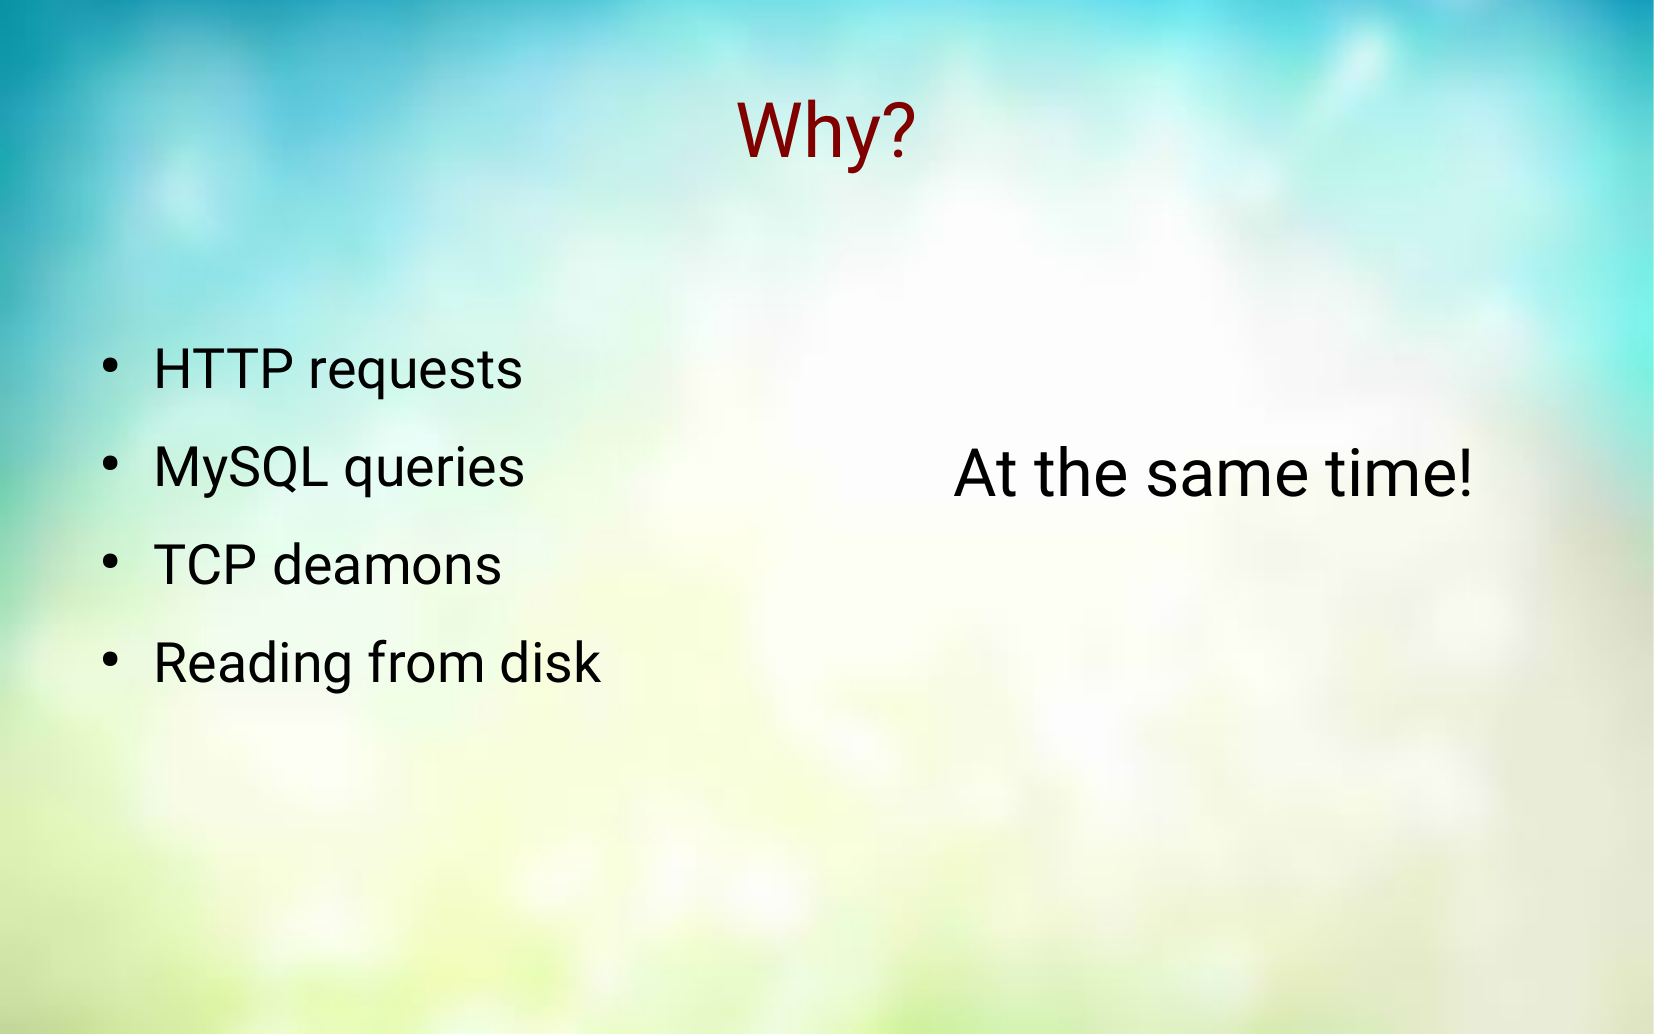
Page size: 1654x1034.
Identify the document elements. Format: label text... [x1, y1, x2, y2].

picture [0, 0, 1654, 1034]
list HTTP requests MySQL queries TCP deamons Reading from disk [82, 330, 697, 733]
title Why? [82, 41, 1571, 214]
text_box At the same time! [938, 419, 1554, 538]
